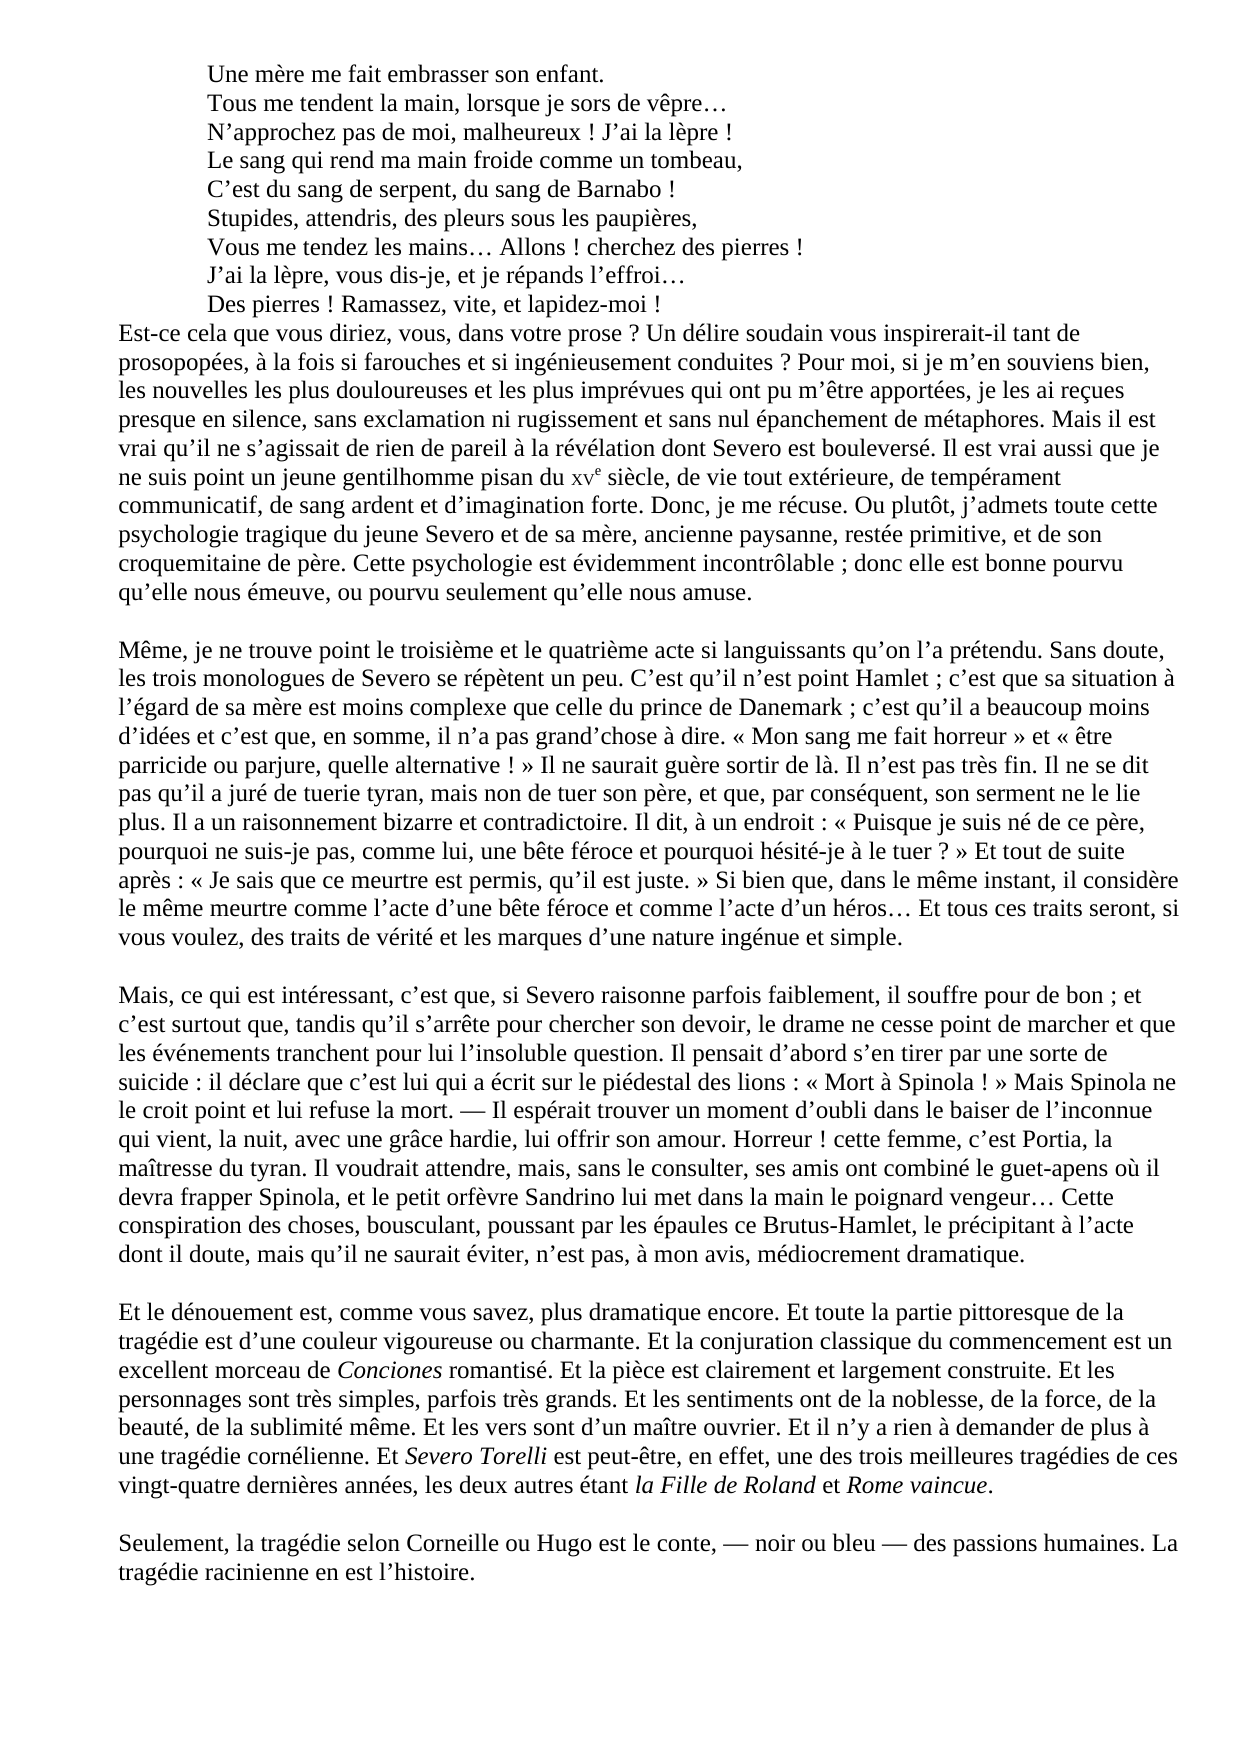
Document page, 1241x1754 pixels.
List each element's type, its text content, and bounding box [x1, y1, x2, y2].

text Le sang qui rend ma main froide comme un tombeau, [207, 145, 1181, 174]
text Stupides, attendris, des pleurs sous les paupières, [207, 203, 1181, 232]
text Est-ce cela que vous diriez, vous, dans votre prose ? Un délire soudain vous inspirerait-il tant de prosopopées, à la fois si farouches et si ingénieusement conduites ? Pour moi, si je m’en souviens bien, les nouvelles les plus douloureuses et les plus imprévues qui ont pu m’être apportées, je les ai reçues presque en silence, sans exclamation ni rugissement et sans nul épanchement de métaphores. Mais il est vrai qu’il ne s’agissait de rien de pareil à la révélation dont Severo est bouleversé. Il est vrai aussi que je ne suis point un jeune gentilhomme pisan du xve siècle, de vie tout extérieure, de tempérament communicatif, de sang ardent et d’imagination forte. Donc, je me récuse. Ou plutôt, j’admets toute cette psychologie tragique du jeune Severo et de sa mère, ancienne paysanne, restée primitive, et de son croquemitaine de père. Cette psychologie est évidemment incontrôlable ; donc elle est bonne pourvu qu’elle nous émeuve, ou pourvu seulement qu’elle nous amuse. [118, 318, 1181, 605]
text Des pierres ! Ramassez, vite, et lapidez-moi ! [207, 289, 1181, 318]
text Une mère me fait embrasser son enfant. [207, 59, 1181, 88]
text Tous me tendent la main, lorsque je sors de vêpre… [207, 88, 1181, 117]
text Même, je ne trouve point le troisième et le quatrième acte si languissants qu’on l’a prétendu. Sans doute, les trois monologues de Severo se répètent un peu. C’est qu’il n’est point Hamlet ; c’est que sa situation à l’égard de sa mère est moins complexe que celle du prince de Danemark ; c’est qu’il a beaucoup moins d’idées et c’est que, en somme, il n’a pas grand’chose à dire. « Mon sang me fait horreur » et « être parricide ou parjure, quelle alternative ! » Il ne saurait guère sortir de là. Il n’est pas très fin. Il ne se dit pas qu’il a juré de tuerie tyran, mais non de tuer son père, et que, par conséquent, son serment ne le lie plus. Il a un raisonnement bizarre et contradictoire. Il dit, à un endroit : « Puisque je suis né de ce père, pourquoi ne suis-je pas, comme lui, une bête féroce et pourquoi hésité-je à le tuer ? » Et tout de suite après : « Je sais que ce meurtre est permis, qu’il est juste. » Si bien que, dans le même instant, il considère le même meurtre comme l’acte d’une bête féroce et comme l’acte d’un héros… Et tous ces traits seront, si vous voulez, des traits de vérité et les marques d’une nature ingénue et simple. [118, 635, 1181, 951]
text Vous me tendez les mains… Allons ! cherchez des pierres ! [207, 232, 1181, 260]
text Mais, ce qui est intéressant, c’est que, si Severo raisonne parfois faiblement, il souffre pour de bon ; et c’est surtout que, tandis qu’il s’arrête pour chercher son devoir, le drame ne cesse point de marcher et que les événements tranchent pour lui l’insoluble question. Il pensait d’abord s’en tirer par une sorte de suicide : il déclare que c’est lui qui a écrit sur le piédestal des lions : « Mort à Spinola ! » Mais Spinola ne le croit point et lui refuse la mort. — Il espérait trouver un moment d’oubli dans le baiser de l’inconnue qui vient, la nuit, avec une grâce hardie, lui offrir son amour. Horreur ! cette femme, c’est Portia, la maîtresse du tyran. Il voudrait attendre, mais, sans le consulter, ses amis ont combiné le guet-apens où il devra frapper Spinola, et le petit orfèvre Sandrino lui met dans la main le poignard vengeur… Cette conspiration des choses, bousculant, poussant par les épaules ce Brutus-Hamlet, le précipitant à l’acte dont il doute, mais qu’il ne saurait éviter, n’est pas, à mon avis, médiocrement dramatique. [118, 981, 1181, 1268]
text Et le dénouement est, comme vous savez, plus dramatique encore. Et toute la partie pittoresque de la tragédie est d’une couleur vigoureuse ou charmante. Et la conjuration classique du commencement est un excellent morceau de Conciones romantisé. Et la pièce est clairement et largement construite. Et les personnages sont très simples, parfois très grands. Et les sentiments ont de la noblesse, de la force, de la beauté, de la sublimité même. Et les vers sont d’un maître ouvrier. Et il n’y a rien à demander de plus à une tragédie cornélienne. Et Severo Torelli est peut-être, en effet, une des trois meilleures tragédies de ces vingt-quatre dernières années, les deux autres étant la Fille de Roland et Rome vaincue. [118, 1297, 1181, 1499]
text J’ai la lèpre, vous dis-je, et je répands l’effroi… [207, 260, 1181, 289]
text Seulement, la tragédie selon Corneille ou Hugo est le conte, — noir ou bleu — des passions humaines. La tragédie racinienne en est l’histoire. [118, 1528, 1181, 1586]
text C’est du sang de serpent, du sang de Barnabo ! [207, 174, 1181, 203]
text N’approchez pas de moi, malheureux ! J’ai la lèpre ! [207, 117, 1181, 145]
